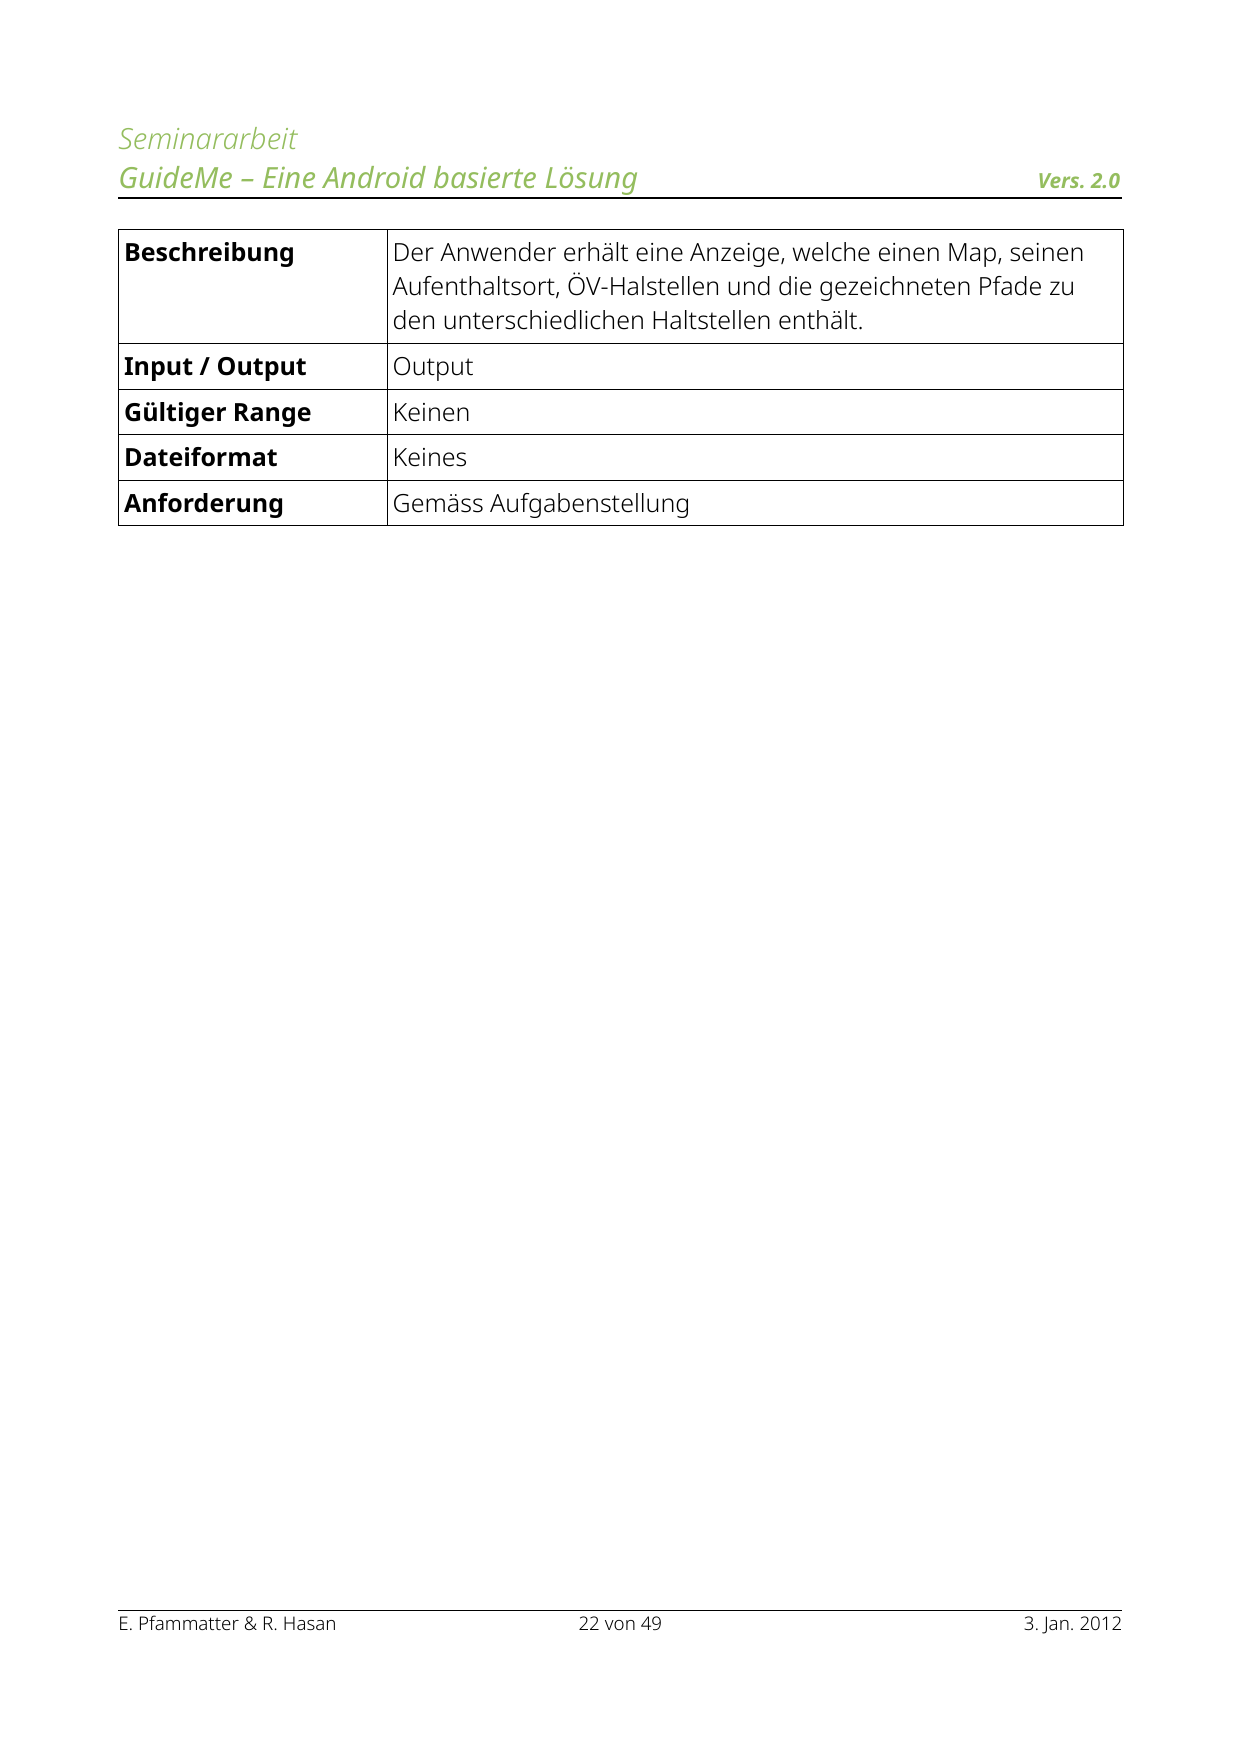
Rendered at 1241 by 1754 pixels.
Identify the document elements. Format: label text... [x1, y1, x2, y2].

table_cell Output [388, 344, 1123, 388]
table_cell Dateiformat [119, 435, 387, 480]
table_cell Gemäss Aufgabenstellung [388, 481, 1123, 525]
table_cell Gültiger Range [119, 390, 387, 434]
table_cell Keinen [388, 390, 1123, 434]
table_cell Beschreibung [119, 230, 387, 343]
table_cell Anforderung [119, 481, 387, 525]
table_cell Keines [388, 435, 1123, 480]
table_cell Input / Output [119, 344, 387, 388]
table_cell Der Anwender erhält eine Anzeige, welche einen Map, seinen Aufenthaltsort, ÖV-Halstellen und die gezeichneten Pfade zu den unterschiedlichen Haltstellen enthält. [388, 230, 1123, 343]
